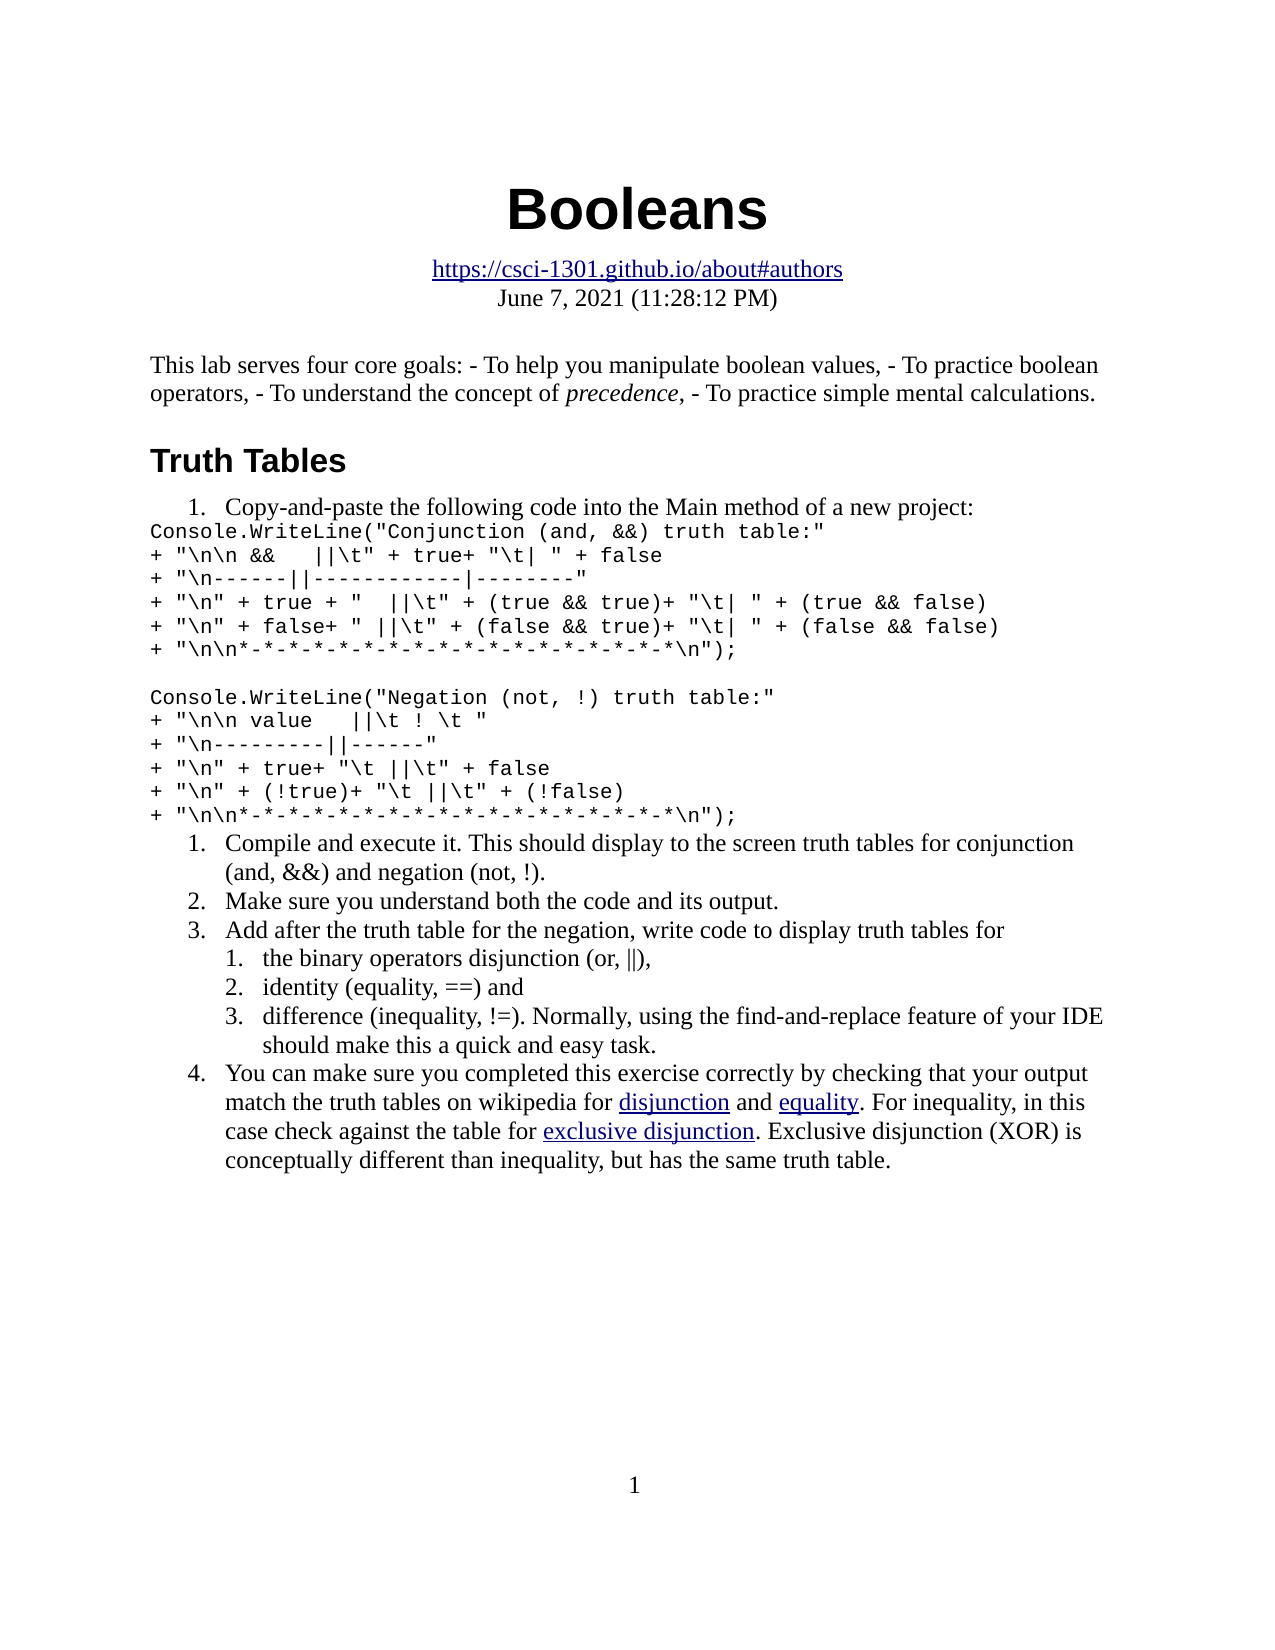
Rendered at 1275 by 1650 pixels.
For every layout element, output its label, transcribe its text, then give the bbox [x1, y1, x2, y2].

text Console.WriteLine("Negation (not, !) truth table:" [150, 687, 1125, 710]
subtitle Truth Tables [150, 441, 1125, 480]
text + "\n" + false+ " ||\t" + (false && true)+ "\t| " + (false && false) [150, 616, 1125, 639]
list the binary operators disjunction (or, ||), [225, 943, 1125, 972]
text + "\n" + true + " ||\t" + (true && true)+ "\t| " + (true && false) [150, 592, 1125, 616]
list Copy-and-paste the following code into the Main method of a new project: [187, 492, 1125, 521]
list Compile and execute it. This should display to the screen truth tables for conjunction (and, &&) and negation (not, !). [187, 828, 1125, 886]
list identity (equality, ==) and [225, 972, 1125, 1001]
list Make sure you understand both the code and its output. [187, 886, 1125, 915]
text + "\n------||------------|--------" [150, 568, 1125, 592]
text June 7, 2021 (11:28:12 PM) [150, 283, 1125, 312]
text https://csci-1301.github.io/about#authors [150, 254, 1125, 283]
text + "\n\n && ||\t" + true+ "\t| " + false [150, 545, 1125, 568]
list Add after the truth table for the negation, write code to display truth tables for [187, 915, 1125, 943]
text + "\n\n*-*-*-*-*-*-*-*-*-*-*-*-*-*-*-*-*-*\n"); [150, 805, 1125, 828]
text + "\n\n*-*-*-*-*-*-*-*-*-*-*-*-*-*-*-*-*-*\n"); [150, 639, 1125, 663]
text This lab serves four core goals: - To help you manipulate boolean values, - To practice boolean operators, - To understand the concept of precedence, - To practice simple mental calculations. [150, 350, 1125, 407]
text + "\n---------||------" [150, 734, 1125, 758]
text Console.WriteLine("Conjunction (and, &&) truth table:" [150, 521, 1125, 545]
text + "\n\n value ||\t ! \t " [150, 710, 1125, 734]
text + "\n" + (!true)+ "\t ||\t" + (!false) [150, 781, 1125, 805]
title Booleans [150, 175, 1125, 242]
text + "\n" + true+ "\t ||\t" + false [150, 758, 1125, 781]
list You can make sure you completed this exercise correctly by checking that your output match the truth tables on wikipedia for disjunction and equality. For inequality, in this case check against the table for exclusive disjunction. Exclusive disjunction (XOR) is conceptually different than inequality, but has the same truth table. [187, 1058, 1125, 1173]
list difference (inequality, !=). Normally, using the find-and-replace feature of your IDE should make this a quick and easy task. [225, 1001, 1125, 1058]
